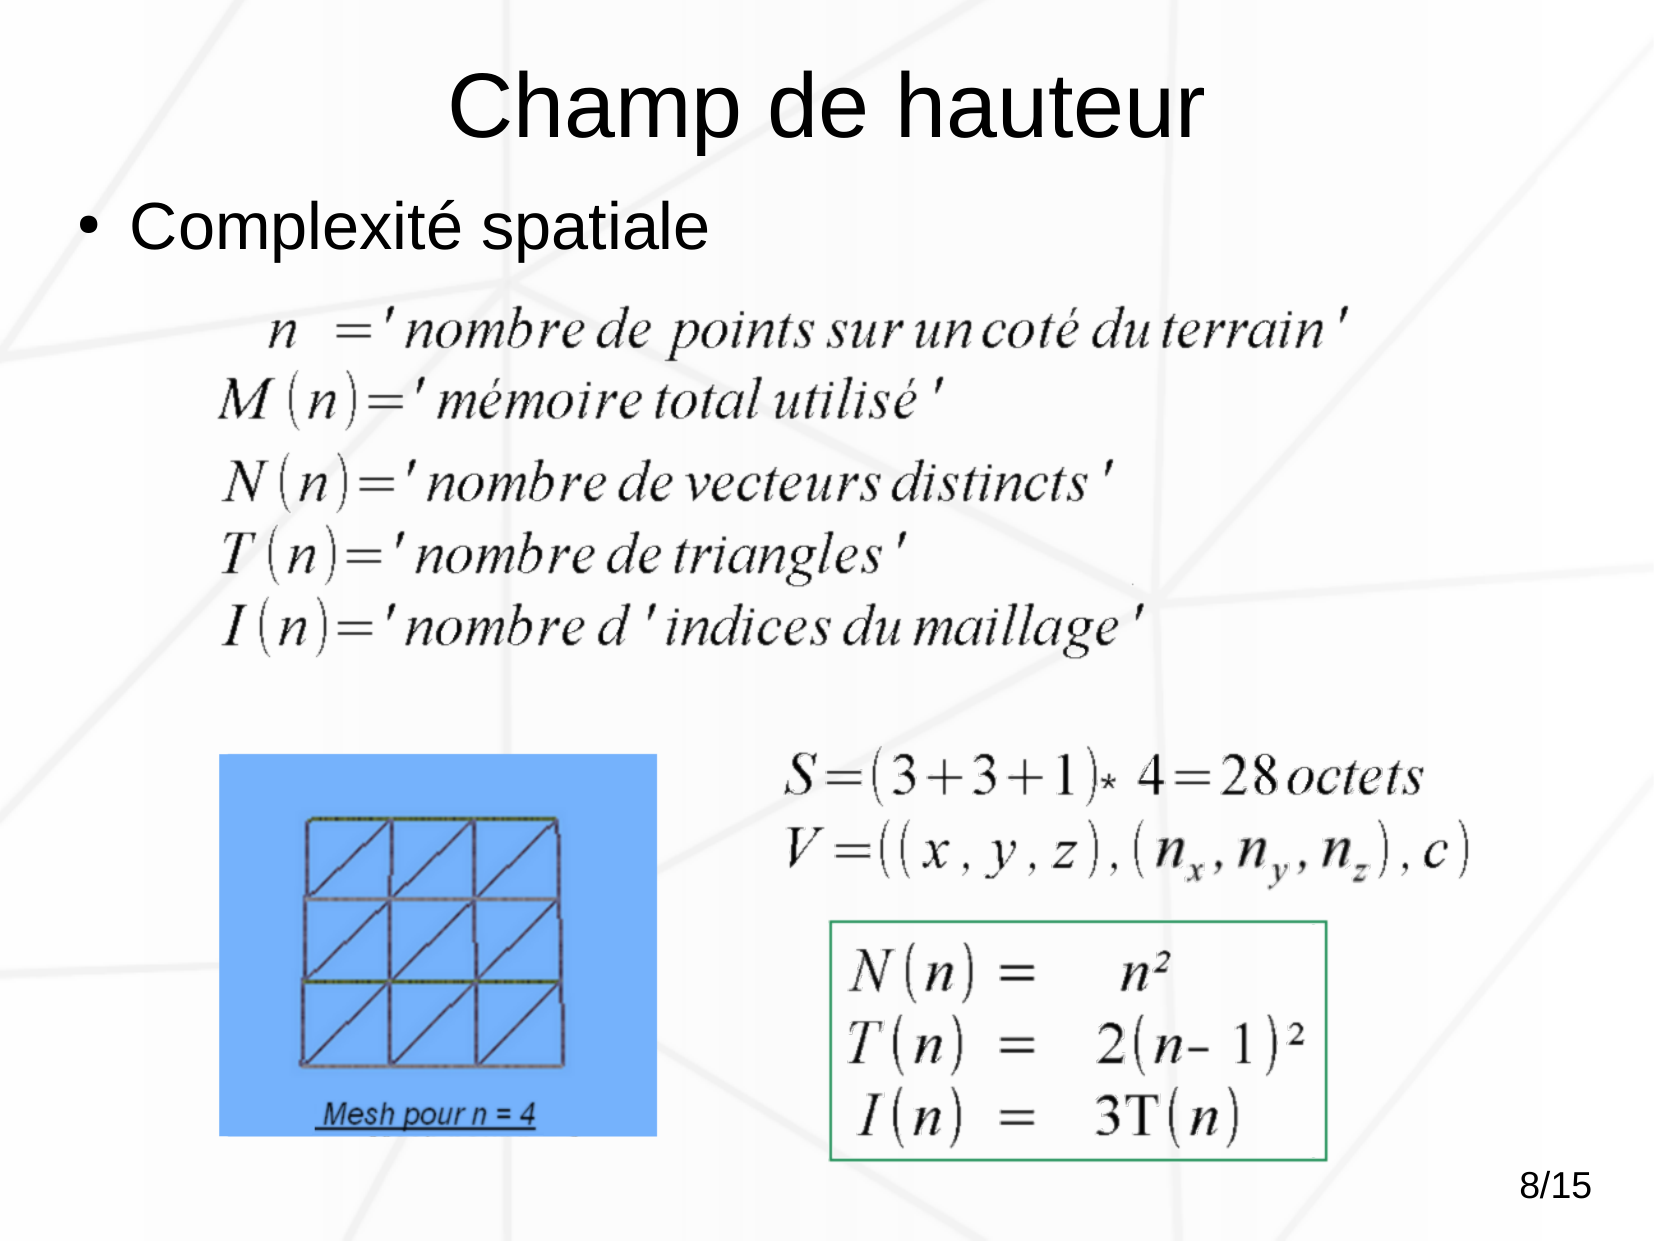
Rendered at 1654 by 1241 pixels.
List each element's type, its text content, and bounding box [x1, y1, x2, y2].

picture [0, 0, 1654, 1241]
text_box 8/15 [1386, 1157, 1654, 1235]
list Complexité spatiale [59, 188, 1052, 266]
title Champ de hauteur [82, 2, 1571, 210]
